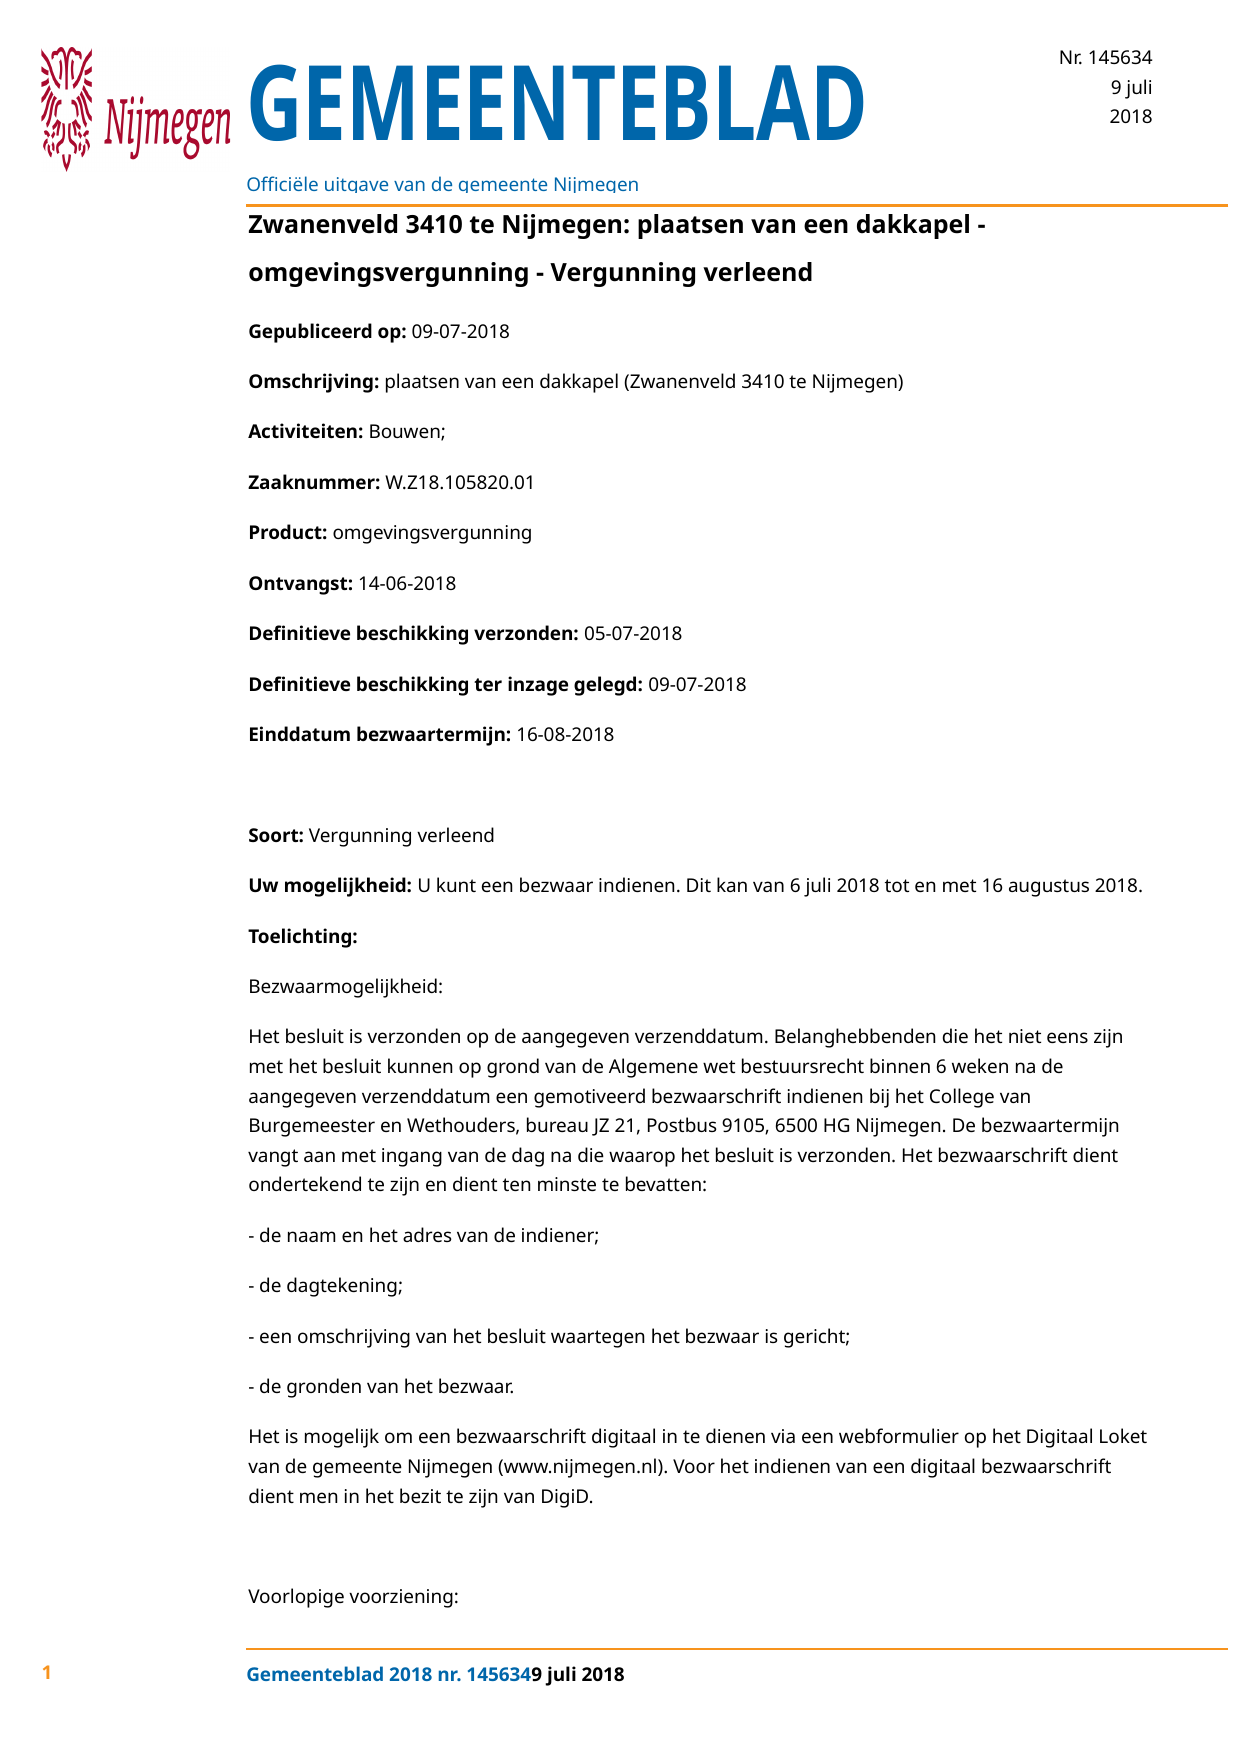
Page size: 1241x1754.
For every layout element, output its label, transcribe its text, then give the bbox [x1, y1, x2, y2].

text Zaaknummer: W.Z18.105820.01 [248, 469, 1152, 495]
text Het besluit is verzonden op de aangegeven verzenddatum. Belanghebbenden die het niet eens zijn met het besluit kunnen op grond van de Algemene wet bestuursrecht binnen 6 weken na de aangegeven verzenddatum een gemotiveerd bezwaarschrift indienen bij het College van Burgemeester en Wethouders, bureau JZ 21, Postbus 9105, 6500 HG Nijmegen. De bezwaartermijn vangt aan met ingang van de dag na die waarop het besluit is verzonden. Het bezwaarschrift dient ondertekend te zijn en dient ten minste te bevatten: [248, 1024, 1152, 1197]
text - de gronden van het bezwaar. [248, 1373, 1152, 1399]
picture [41, 47, 231, 172]
text Definitieve beschikking verzonden: 05-07-2018 [248, 620, 1152, 646]
text Soort: Vergunning verleend [248, 822, 1152, 848]
text Einddatum bezwaartermijn: 16-08-2018 [248, 721, 1152, 747]
text Bezwaarmogelijkheid: [248, 973, 1152, 999]
text Activiteiten: Bouwen; [248, 419, 1152, 444]
text Toelichting: [248, 923, 1152, 949]
text Definitieve beschikking ter inzage gelegd: 09-07-2018 [248, 671, 1152, 697]
text Voorlopige voorziening: [248, 1584, 1152, 1609]
text - een omschrijving van het besluit waartegen het bezwaar is gericht; [248, 1323, 1152, 1349]
text Het is mogelijk om een bezwaarschrift digitaal in te dienen via een webformulier op het Digitaal Loket van de gemeente Nijmegen (www.nijmegen.nl). Voor het indienen van een digitaal bezwaarschrift dient men in het bezit te zijn van DigiD. [248, 1424, 1152, 1509]
text Product: omgevingsvergunning [248, 519, 1152, 545]
text Ontvangst: 14-06-2018 [248, 570, 1152, 596]
text Gepubliceerd op: 09-07-2018 [248, 318, 1152, 344]
text - de dagtekening; [248, 1272, 1152, 1298]
text Omschrijving: plaatsen van een dakkapel (Zwanenveld 3410 te Nijmegen) [248, 368, 1152, 394]
text - de naam en het adres van de indiener; [248, 1222, 1152, 1248]
text Uw mogelijkheid: U kunt een bezwaar indienen. Dit kan van 6 juli 2018 tot en met 16 augustus 2018. [248, 872, 1152, 898]
text Zwanenveld 3410 te Nijmegen: plaatsen van een dakkapel - omgevingsvergunning - Vergunning verleend [248, 207, 1152, 288]
